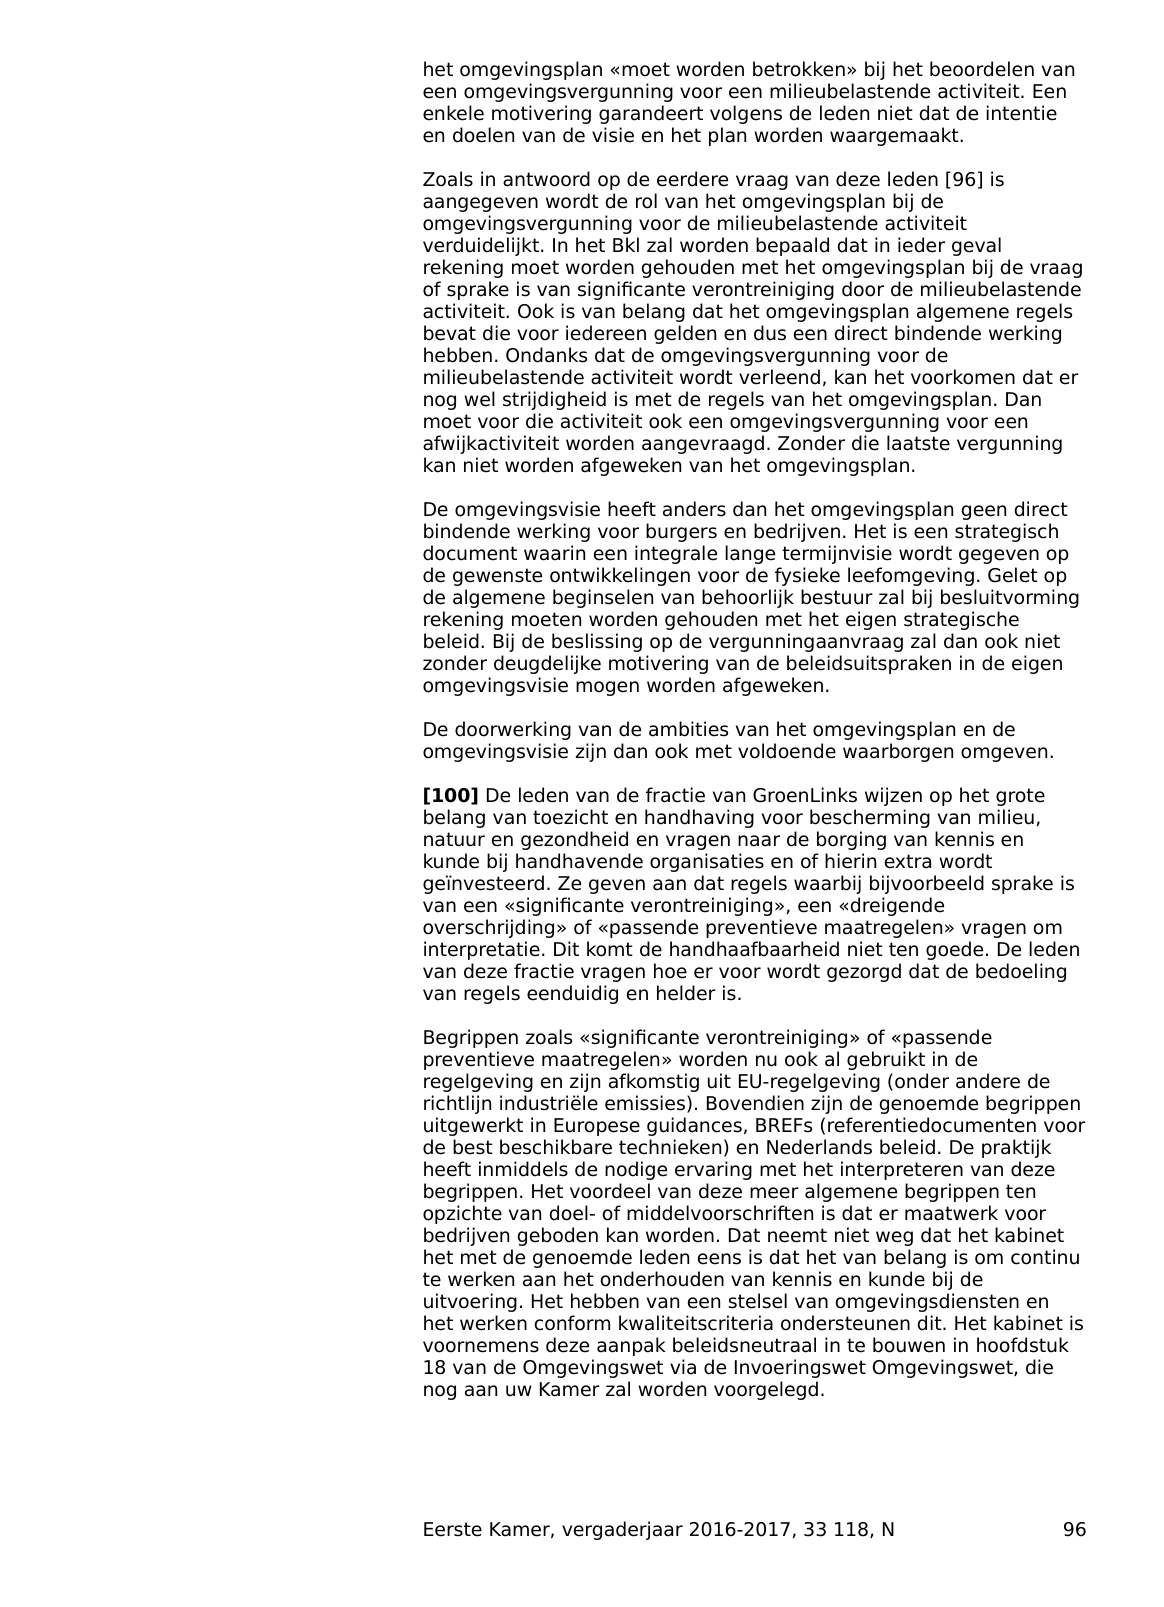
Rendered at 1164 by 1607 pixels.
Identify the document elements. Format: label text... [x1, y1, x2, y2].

text [100] De leden van de fractie van GroenLinks wijzen op het grote belang van toezicht en handhaving voor bescherming van milieu, natuur en gezondheid en vragen naar de borging van kennis en kunde bij handhavende organisaties en of hierin extra wordt geïnvesteerd. Ze geven aan dat regels waarbij bijvoorbeeld sprake is van een «significante verontreiniging», een «dreigende overschrijding» of «passende preventieve maatregelen» vragen om interpretatie. Dit komt de handhaafbaarheid niet ten goede. De leden van deze fractie vragen hoe er voor wordt gezorgd dat de bedoeling van regels eenduidig en helder is. [422, 785, 1087, 1005]
text Begrippen zoals «significante verontreiniging» of «passende preventieve maatregelen» worden nu ook al gebruikt in de regelgeving en zijn afkomstig uit EU-regelgeving (onder andere de richtlijn industriële emissies). Bovendien zijn de genoemde begrippen uitgewerkt in Europese guidances, BREFs (referentiedocumenten voor de best beschikbare technieken) en Nederlands beleid. De praktijk heeft inmiddels de nodige ervaring met het interpreteren van deze begrippen. Het voordeel van deze meer algemene begrippen ten opzichte van doel- of middelvoorschriften is dat er maatwerk voor bedrijven geboden kan worden. Dat neemt niet weg dat het kabinet het met de genoemde leden eens is dat het van belang is om continu te werken aan het onderhouden van kennis en kunde bij de uitvoering. Het hebben van een stelsel van omgevingsdiensten en het werken conform kwaliteitscriteria ondersteunen dit. Het kabinet is voornemens deze aanpak beleidsneutraal in te bouwen in hoofdstuk 18 van de Omgevingswet via de Invoeringswet Omgevingswet, die nog aan uw Kamer zal worden voorgelegd. [422, 1027, 1087, 1401]
text De omgevingsvisie heeft anders dan het omgevingsplan geen direct bindende werking voor burgers en bedrijven. Het is een strategisch document waarin een integrale lange termijnvisie wordt gegeven op de gewenste ontwikkelingen voor de fysieke leefomgeving. Gelet op de algemene beginselen van behoorlijk bestuur zal bij besluitvorming rekening moeten worden gehouden met het eigen strategische beleid. Bij de beslissing op de vergunningaanvraag zal dan ook niet zonder deugdelijke motivering van de beleidsuitspraken in de eigen omgevingsvisie mogen worden afgeweken. [422, 499, 1087, 697]
text De doorwerking van de ambities van het omgevingsplan en de omgevingsvisie zijn dan ook met voldoende waarborgen omgeven. [422, 719, 1087, 763]
text Zoals in antwoord op de eerdere vraag van deze leden [96] is aangegeven wordt de rol van het omgevingsplan bij de omgevingsvergunning voor de milieubelastende activiteit verduidelijkt. In het Bkl zal worden bepaald dat in ieder geval rekening moet worden gehouden met het omgevingsplan bij de vraag of sprake is van significante verontreiniging door de milieubelastende activiteit. Ook is van belang dat het omgevingsplan algemene regels bevat die voor iedereen gelden en dus een direct bindende werking hebben. Ondanks dat de omgevingsvergunning voor de milieubelastende activiteit wordt verleend, kan het voorkomen dat er nog wel strijdigheid is met de regels van het omgevingsplan. Dan moet voor die activiteit ook een omgevingsvergunning voor een afwijkactiviteit worden aangevraagd. Zonder die laatste vergunning kan niet worden afgeweken van het omgevingsplan. [422, 169, 1087, 477]
text het omgevingsplan «moet worden betrokken» bij het beoordelen van een omgevingsvergunning voor een milieubelastende activiteit. Een enkele motivering garandeert volgens de leden niet dat de intentie en doelen van de visie en het plan worden waargemaakt. [422, 59, 1087, 147]
